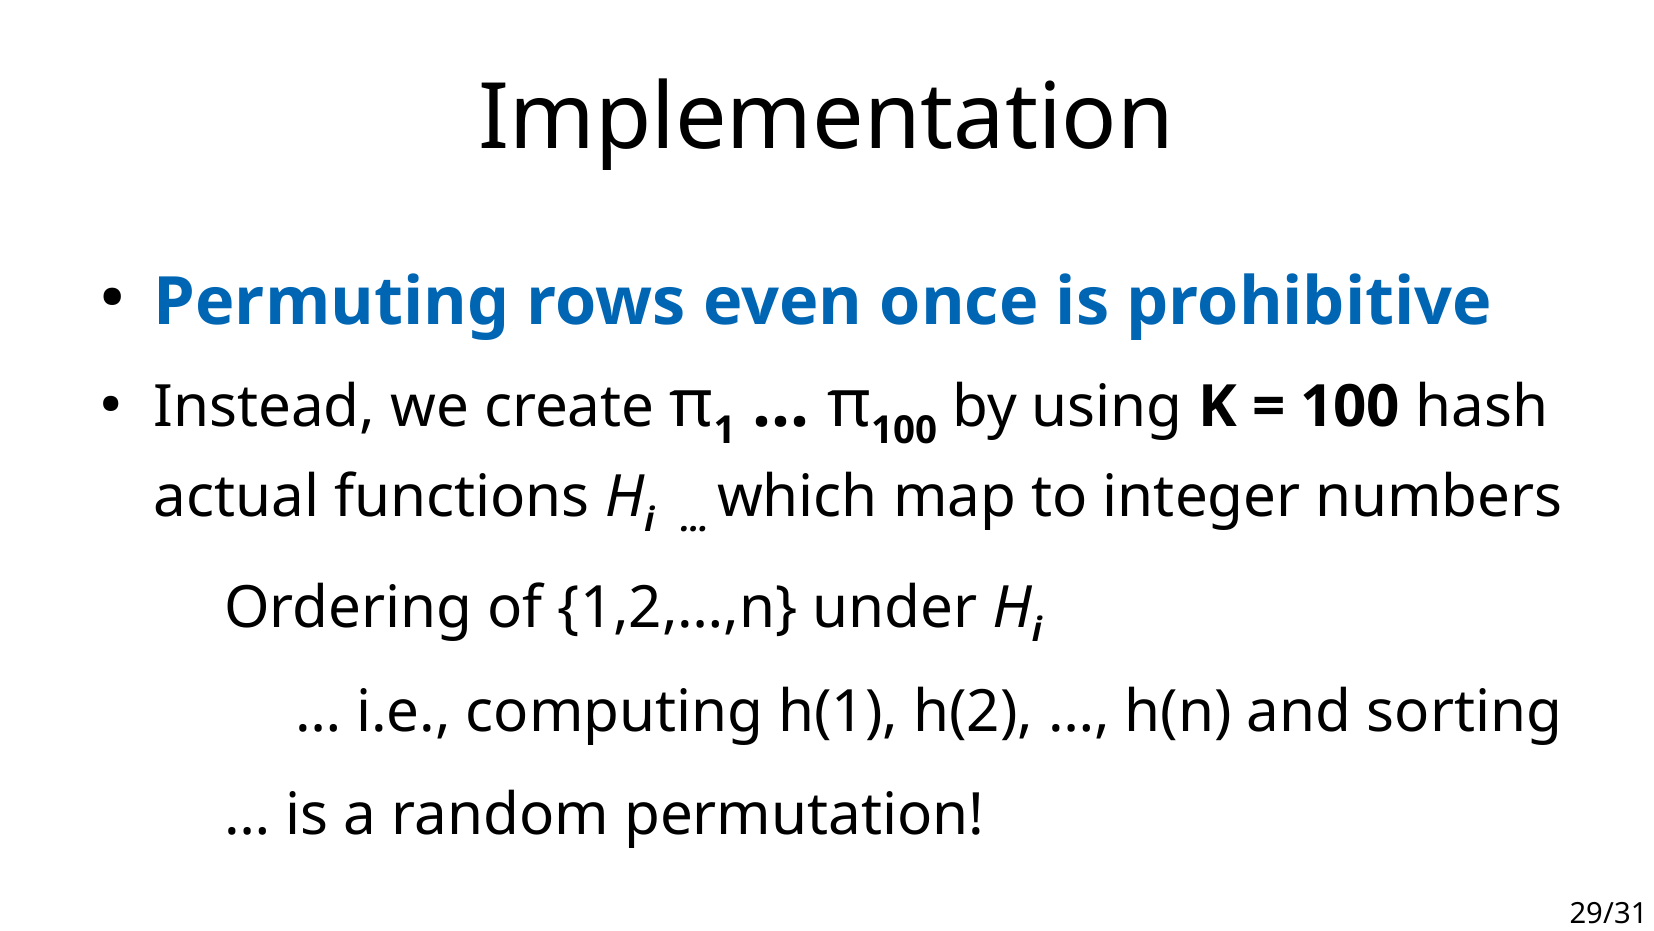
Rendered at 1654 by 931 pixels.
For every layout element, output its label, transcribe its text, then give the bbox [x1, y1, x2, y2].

list Permuting rows even once is prohibitive Instead, we create π1 … π100 by using K = 100 hash actual functions Hi … which map to integer numbers Ordering of {1,2,…,n} under Hi … i.e., computing h(1), h(2), …, h(n) and sorting … is a random permutation! [82, 253, 1571, 881]
title Implementation [82, 1, 1571, 226]
